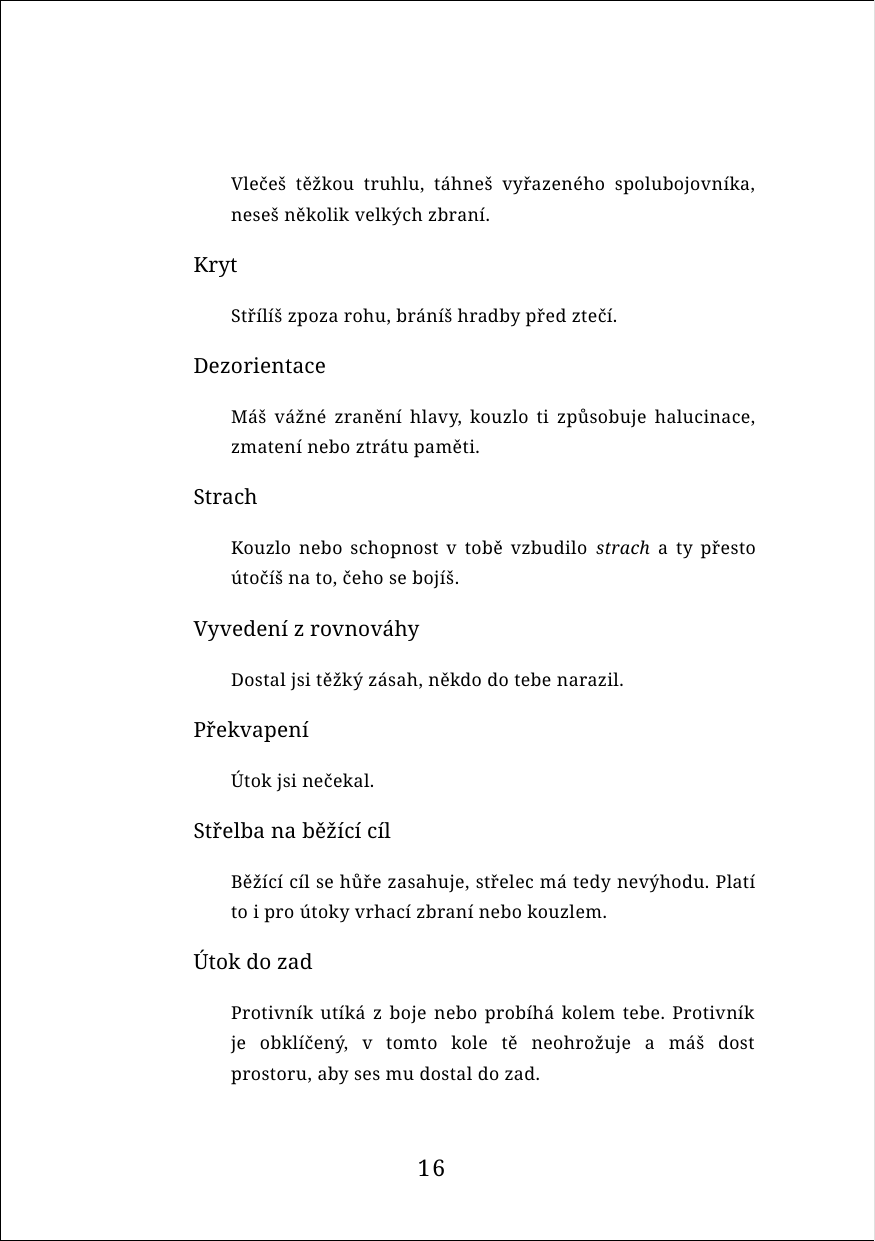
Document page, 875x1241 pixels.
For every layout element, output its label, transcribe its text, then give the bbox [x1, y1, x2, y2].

list Dezorientace [156, 351, 756, 379]
list Vyvedení z rovnováhy [156, 614, 756, 642]
list Kryt [156, 250, 756, 278]
list Máš vážné zranění hlavy, kouzlo ti způsobuje halucinace, zmatení nebo ztrátu paměti. [193, 404, 756, 459]
list Vlečeš těžkou truhlu, táhneš vyřazeného spolubojovníka, neseš několik velkých zbraní. [193, 172, 756, 226]
list Dostal jsi těžký zásah, někdo do tebe narazil. [193, 667, 756, 691]
list Střelba na běžící cíl [156, 816, 756, 844]
list Běžící cíl se hůře zasahuje, střelec má tedy nevýhodu. Platí to i pro útoky vrhací zbraní nebo kouzlem. [193, 869, 756, 924]
list Kouzlo nebo schopnost v tobě vzbudilo strach a ty přesto útočíš na to, čeho se bojíš. [193, 536, 756, 590]
list Překvapení [156, 715, 756, 743]
list Protivník utíká z boje nebo probíhá kolem tebe. Protivník je obklíčený, v tomto kole tě neohrožuje a máš dost prostoru, aby ses mu dostal do zad. [193, 1001, 756, 1085]
list Útok jsi nečekal. [193, 768, 756, 792]
list Útok do zad [156, 947, 756, 976]
list Strach [156, 482, 756, 511]
list Střílíš zpoza rohu, bráníš hradby před ztečí. [193, 303, 756, 327]
